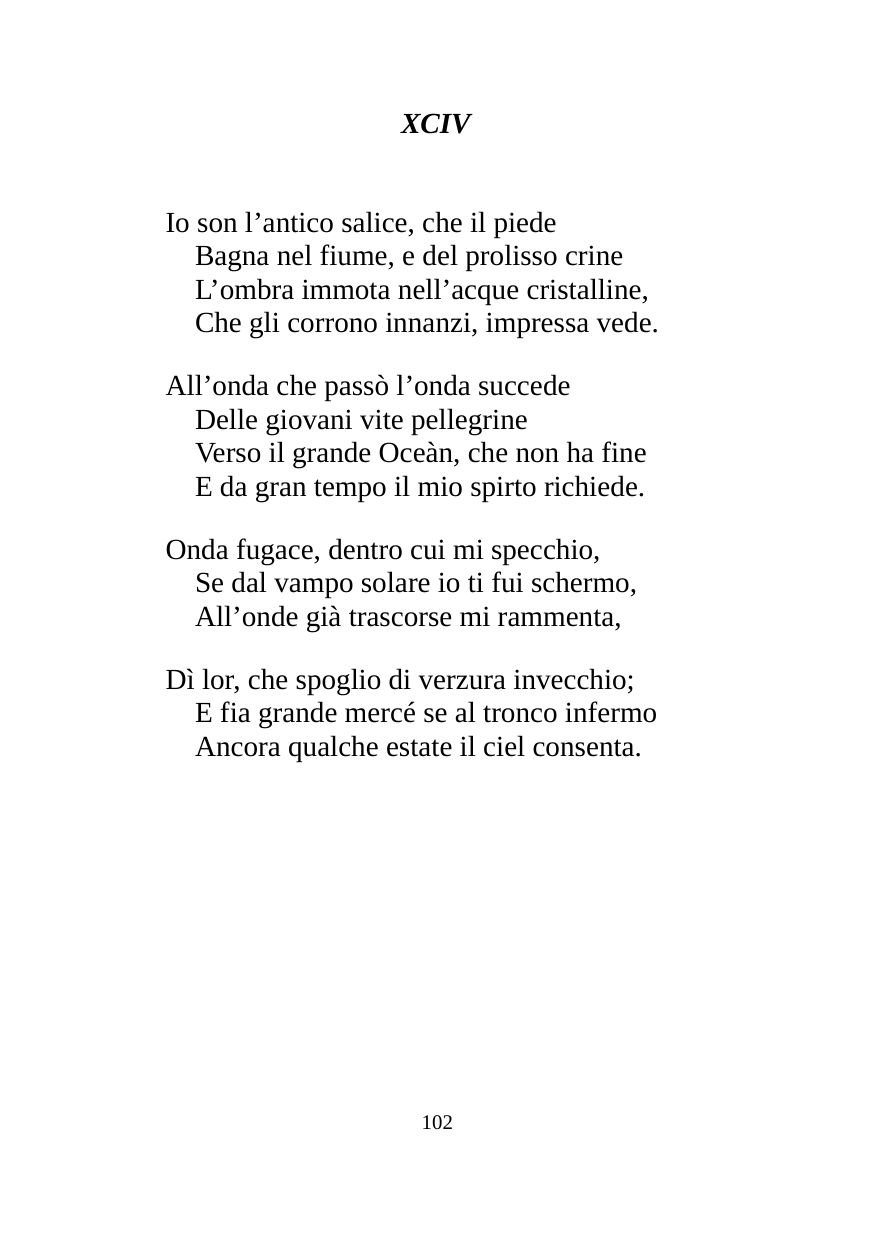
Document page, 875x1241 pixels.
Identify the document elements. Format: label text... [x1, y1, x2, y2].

subtitle XCIV [106, 106, 768, 140]
text All’onda che passò l’onda succede Delle giovani vite pellegrine Verso il grande Oceàn, che non ha fine E da gran tempo il mio spirto richiede. [165, 368, 768, 502]
text Onda fugace, dentro cui mi specchio, Se dal vampo solare io ti fui schermo, All’onde già trascorse mi rammenta, [165, 532, 768, 633]
text Io son l’antico salice, che il piede Bagna nel fiume, e del prolisso crine L’ombra immota nell’acque cristalline, Che gli corrono innanzi, impressa vede. [165, 205, 768, 339]
text Dì lor, che spoglio di verzura invecchio; E fia grande mercé se al tronco infermo Ancora qualche estate il ciel consenta. [165, 662, 768, 763]
